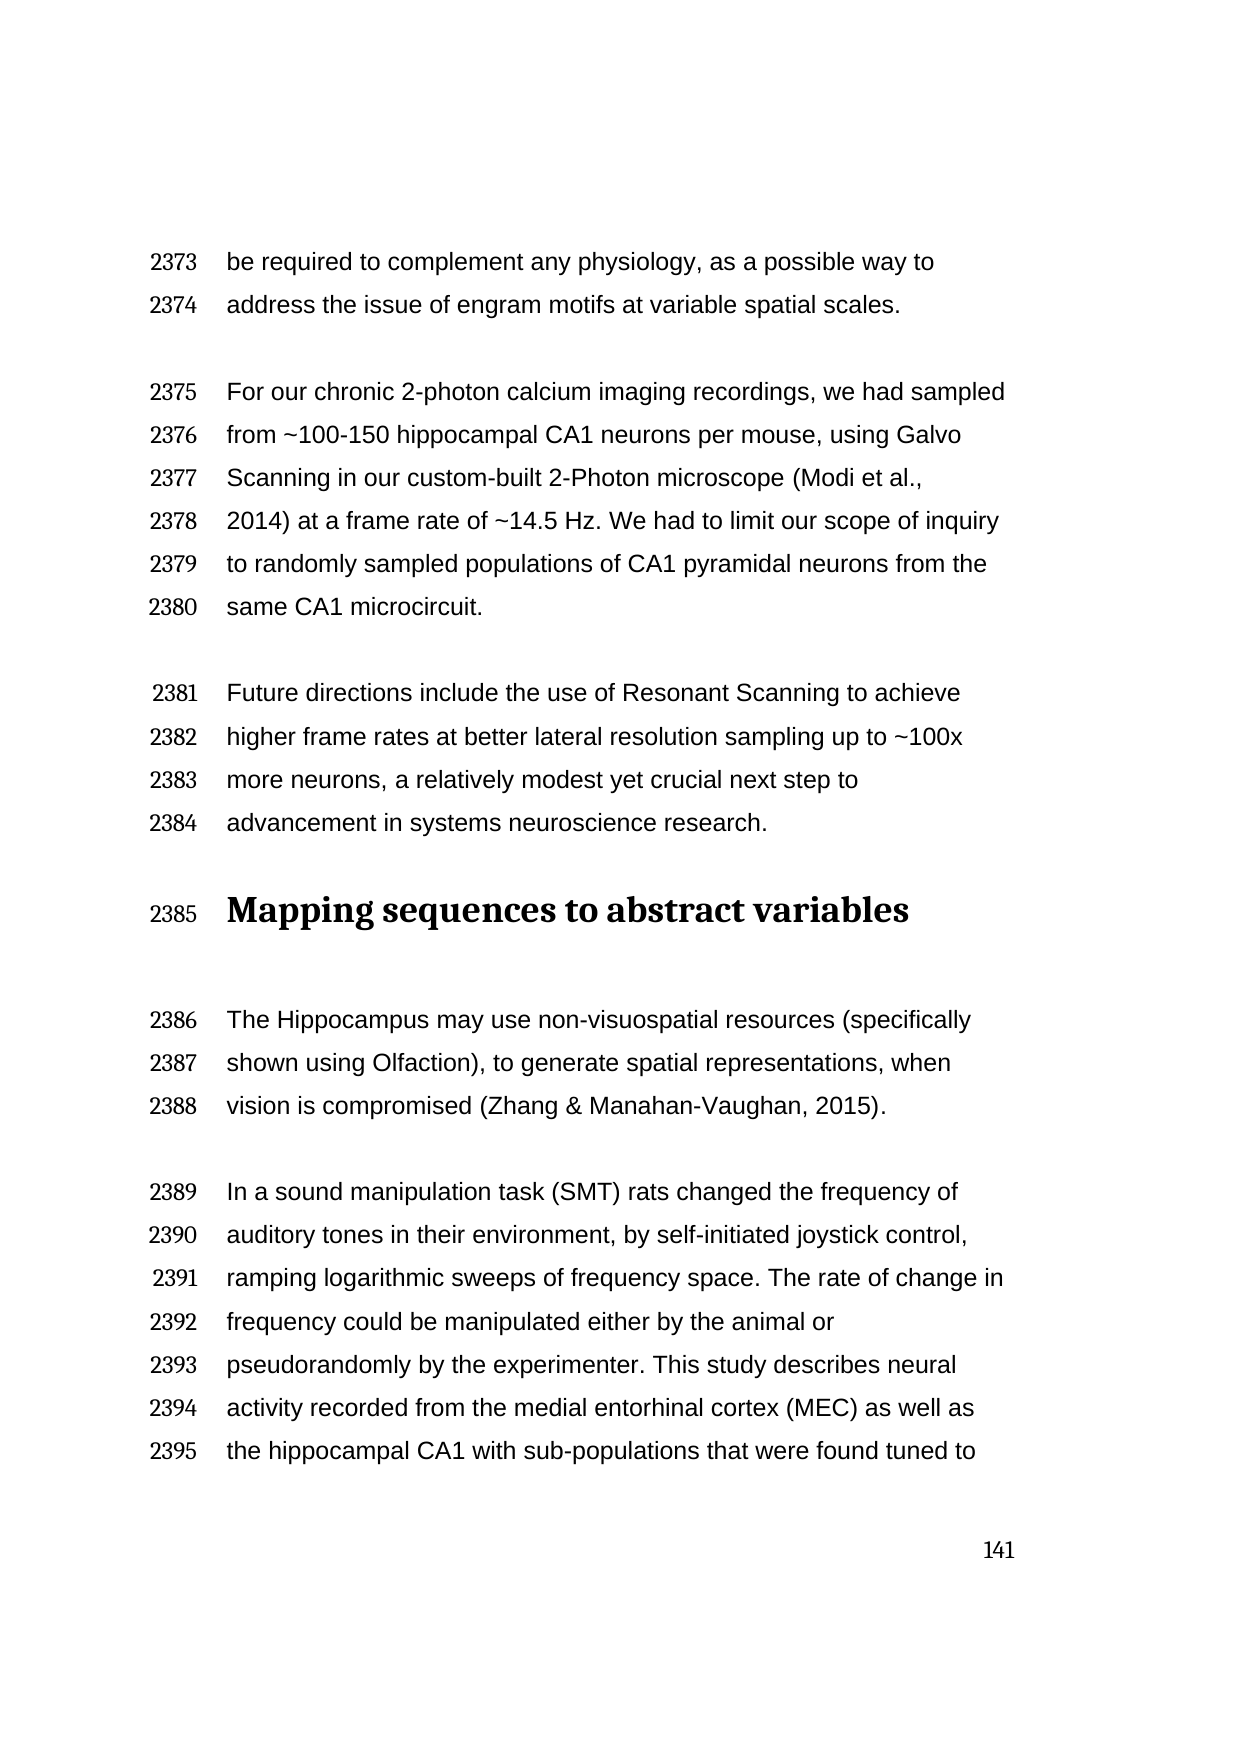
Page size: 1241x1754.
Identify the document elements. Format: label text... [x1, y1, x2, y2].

text be required to complement any physiology, as a possible way to address the issue of engram motifs at variable spatial scales. [226, 247, 1014, 319]
subtitle Mapping sequences to abstract variables [226, 888, 1014, 932]
text In a sound manipulation task (SMT) rats changed the frequency of auditory tones in their environment, by self-initiated joystick control, ramping logarithmic sweeps of frequency space. The rate of change in frequency could be manipulated either by the animal or pseudorandomly by the experimenter. This study describes neural activity recorded from the medial entorhinal cortex (MEC) as well as the hippocampal CA1 with sub-populations that were found tuned to [226, 1177, 1014, 1464]
text The Hippocampus may use non-visuospatial resources (specifically shown using Olfaction), to generate spatial representations, when vision is compromised (Zhang & Manahan-Vaughan, 2015)⁠. [226, 1004, 1014, 1119]
text Future directions include the use of Resonant Scanning to achieve higher frame rates at better lateral resolution sampling up to ~100x more neurons, a relatively modest yet crucial next step to advancement in systems neuroscience research. [226, 678, 1014, 837]
text For our chronic 2-photon calcium imaging recordings, we had sampled from ~100-150 hippocampal CA1 neurons per mouse, using Galvo Scanning in our custom-built 2-Photon microscope (Modi et al., 2014)⁠ at a frame rate of ~14.5 Hz. We had to limit our scope of inquiry to randomly sampled populations of CA1 pyramidal neurons from the same CA1 microcircuit. [226, 377, 1014, 621]
